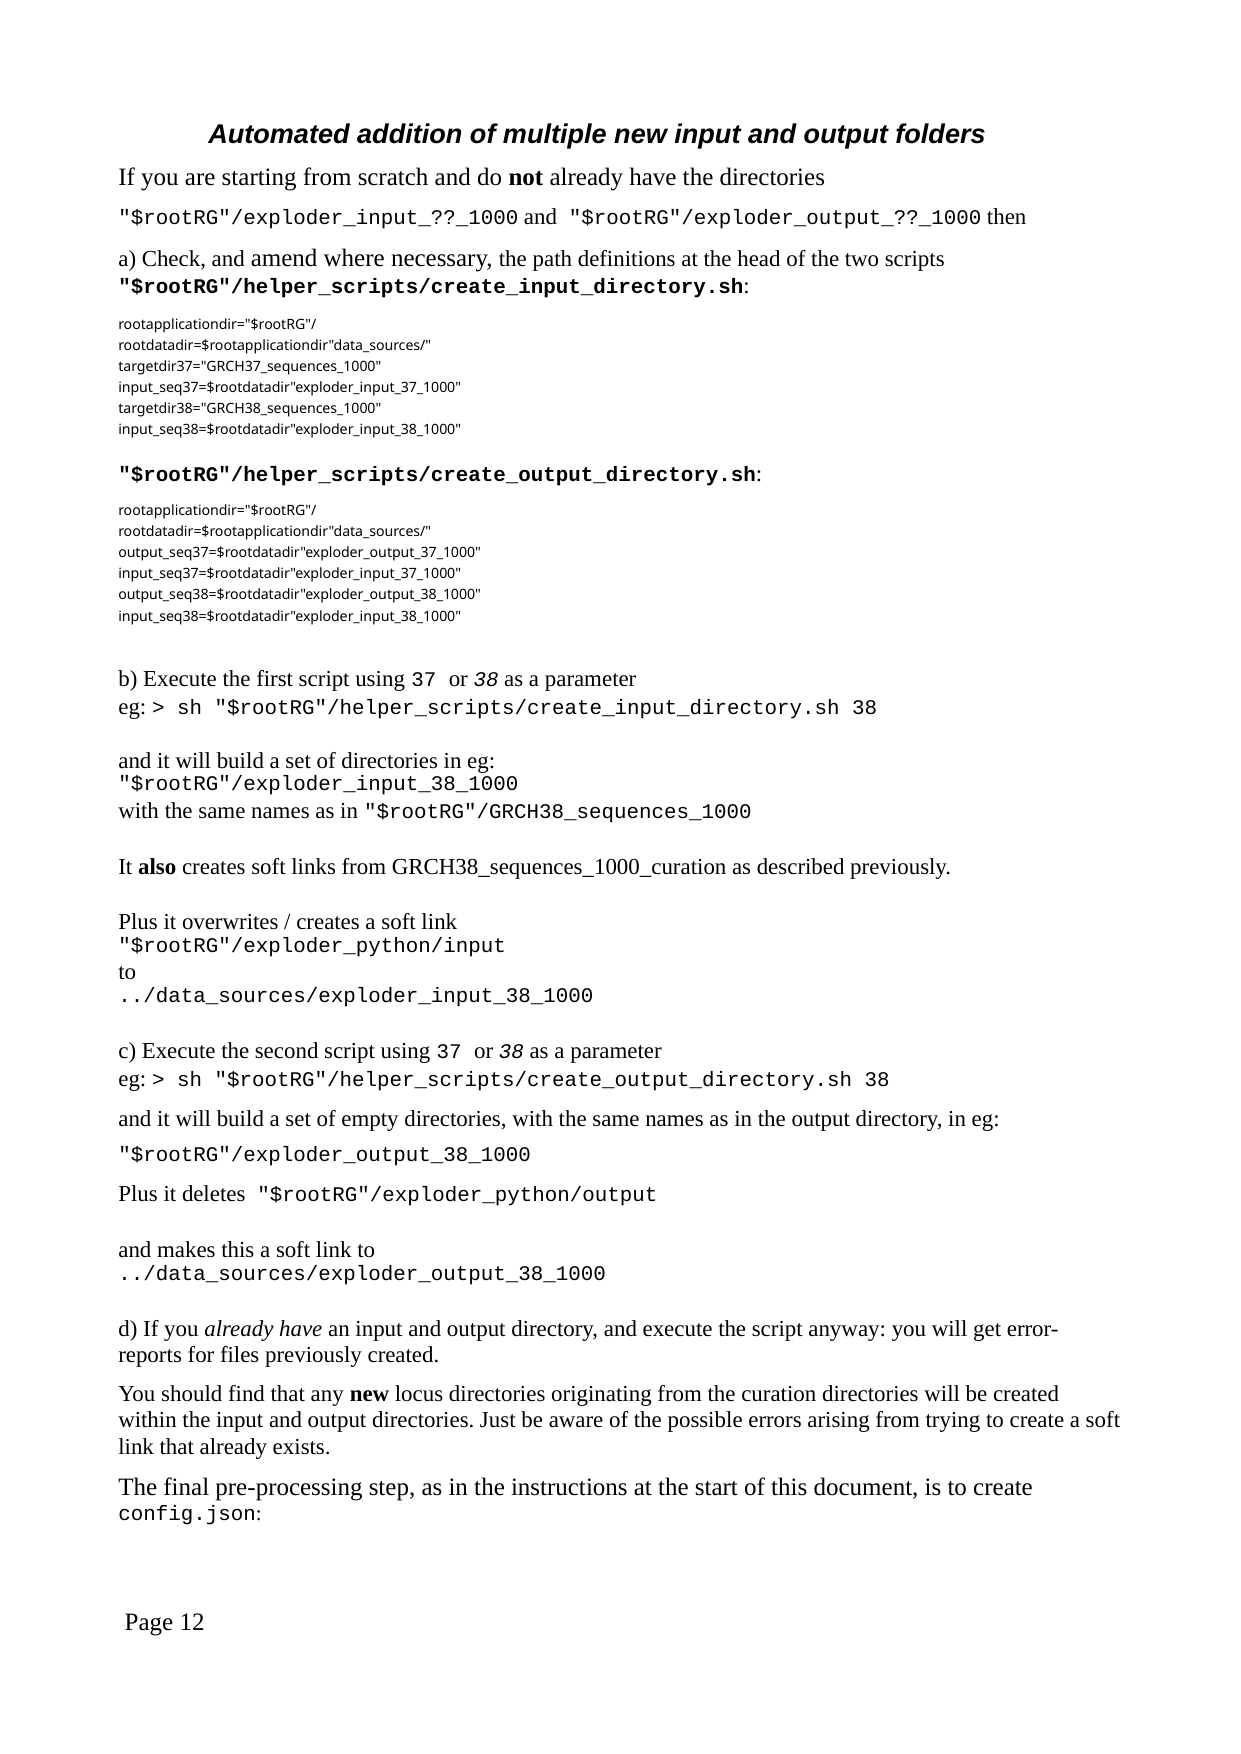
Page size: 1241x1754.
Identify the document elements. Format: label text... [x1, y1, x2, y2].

text eg: > sh "$rootRG"/helper_scripts/create_output_directory.sh 38 [118, 1065, 1122, 1092]
text "$rootRG"/exploder_input_??_1000 and "$rootRG"/exploder_output_??_1000 then [118, 203, 1122, 231]
text with the same names as in "$rootRG"/GRCH38_sequences_1000 [118, 797, 1122, 824]
text "$rootRG"/exploder_python/input [118, 935, 1122, 958]
text output_seq37=$rootdatadir"exploder_output_37_1000" [118, 541, 1122, 562]
text a) Check, and amend where necessary, the path definitions at the head of the two scripts [118, 243, 1122, 272]
text eg: > sh "$rootRG"/helper_scripts/create_input_directory.sh 38 [118, 693, 1122, 721]
text targetdir38="GRCH38_sequences_1000" [118, 397, 1122, 418]
text rootapplicationdir="$rootRG"/ [118, 312, 1122, 333]
text You should find that any new locus directories originating from the curation directories will be created within the input and output directories. Just be aware of the possible errors arising from trying to create a soft link that already exists. [118, 1380, 1122, 1459]
text ../data_sources/exploder_input_38_1000 [118, 985, 1122, 1008]
text targetdir37="GRCH37_sequences_1000" [118, 354, 1122, 376]
text and it will build a set of directories in eg: [118, 747, 1122, 773]
text and makes this a soft link to [118, 1236, 1122, 1263]
text The final pre-processing step, as in the instructions at the start of this document, is to create config.json: [118, 1472, 1122, 1526]
text b) Execute the first script using 37 or 38 as a parameter [118, 665, 1122, 693]
text rootdatadir=$rootapplicationdir"data_sources/" [118, 333, 1122, 354]
text It also creates soft links from GRCH38_sequences_1000_curation as described previously. [118, 853, 1122, 880]
text input_seq38=$rootdatadir"exploder_input_38_1000" [118, 604, 1122, 625]
text "$rootRG"/exploder_input_38_1000 [118, 773, 1122, 797]
text "$rootRG"/exploder_output_38_1000 [118, 1144, 1122, 1167]
text to [118, 958, 1122, 985]
text input_seq38=$rootdatadir"exploder_input_38_1000" [118, 418, 1122, 439]
text rootdatadir=$rootapplicationdir"data_sources/" [118, 519, 1122, 541]
text If you are starting from scratch and do not already have the directories [118, 162, 1122, 191]
text and it will build a set of empty directories, with the same names as in the output directory, in eg: [118, 1105, 1122, 1131]
text rootapplicationdir="$rootRG"/ [118, 500, 1122, 519]
text input_seq37=$rootdatadir"exploder_input_37_1000" [118, 562, 1122, 583]
text Plus it deletes "$rootRG"/exploder_python/output [118, 1180, 1122, 1207]
text Plus it overwrites / creates a soft link [118, 908, 1122, 935]
text d) If you already have an input and output directory, and execute the script anyway: you will get error-reports for files previously created. [118, 1315, 1122, 1368]
text "$rootRG"/helper_scripts/create_output_directory.sh: [118, 460, 1122, 488]
text output_seq38=$rootdatadir"exploder_output_38_1000" [118, 583, 1122, 604]
text c) Execute the second script using 37 or 38 as a parameter [118, 1037, 1122, 1065]
text input_seq37=$rootdatadir"exploder_input_37_1000" [118, 376, 1122, 397]
text "$rootRG"/helper_scripts/create_input_directory.sh: [118, 272, 1122, 299]
text ../data_sources/exploder_output_38_1000 [118, 1263, 1122, 1286]
subtitle Automated addition of multiple new input and output folders [118, 118, 1122, 149]
